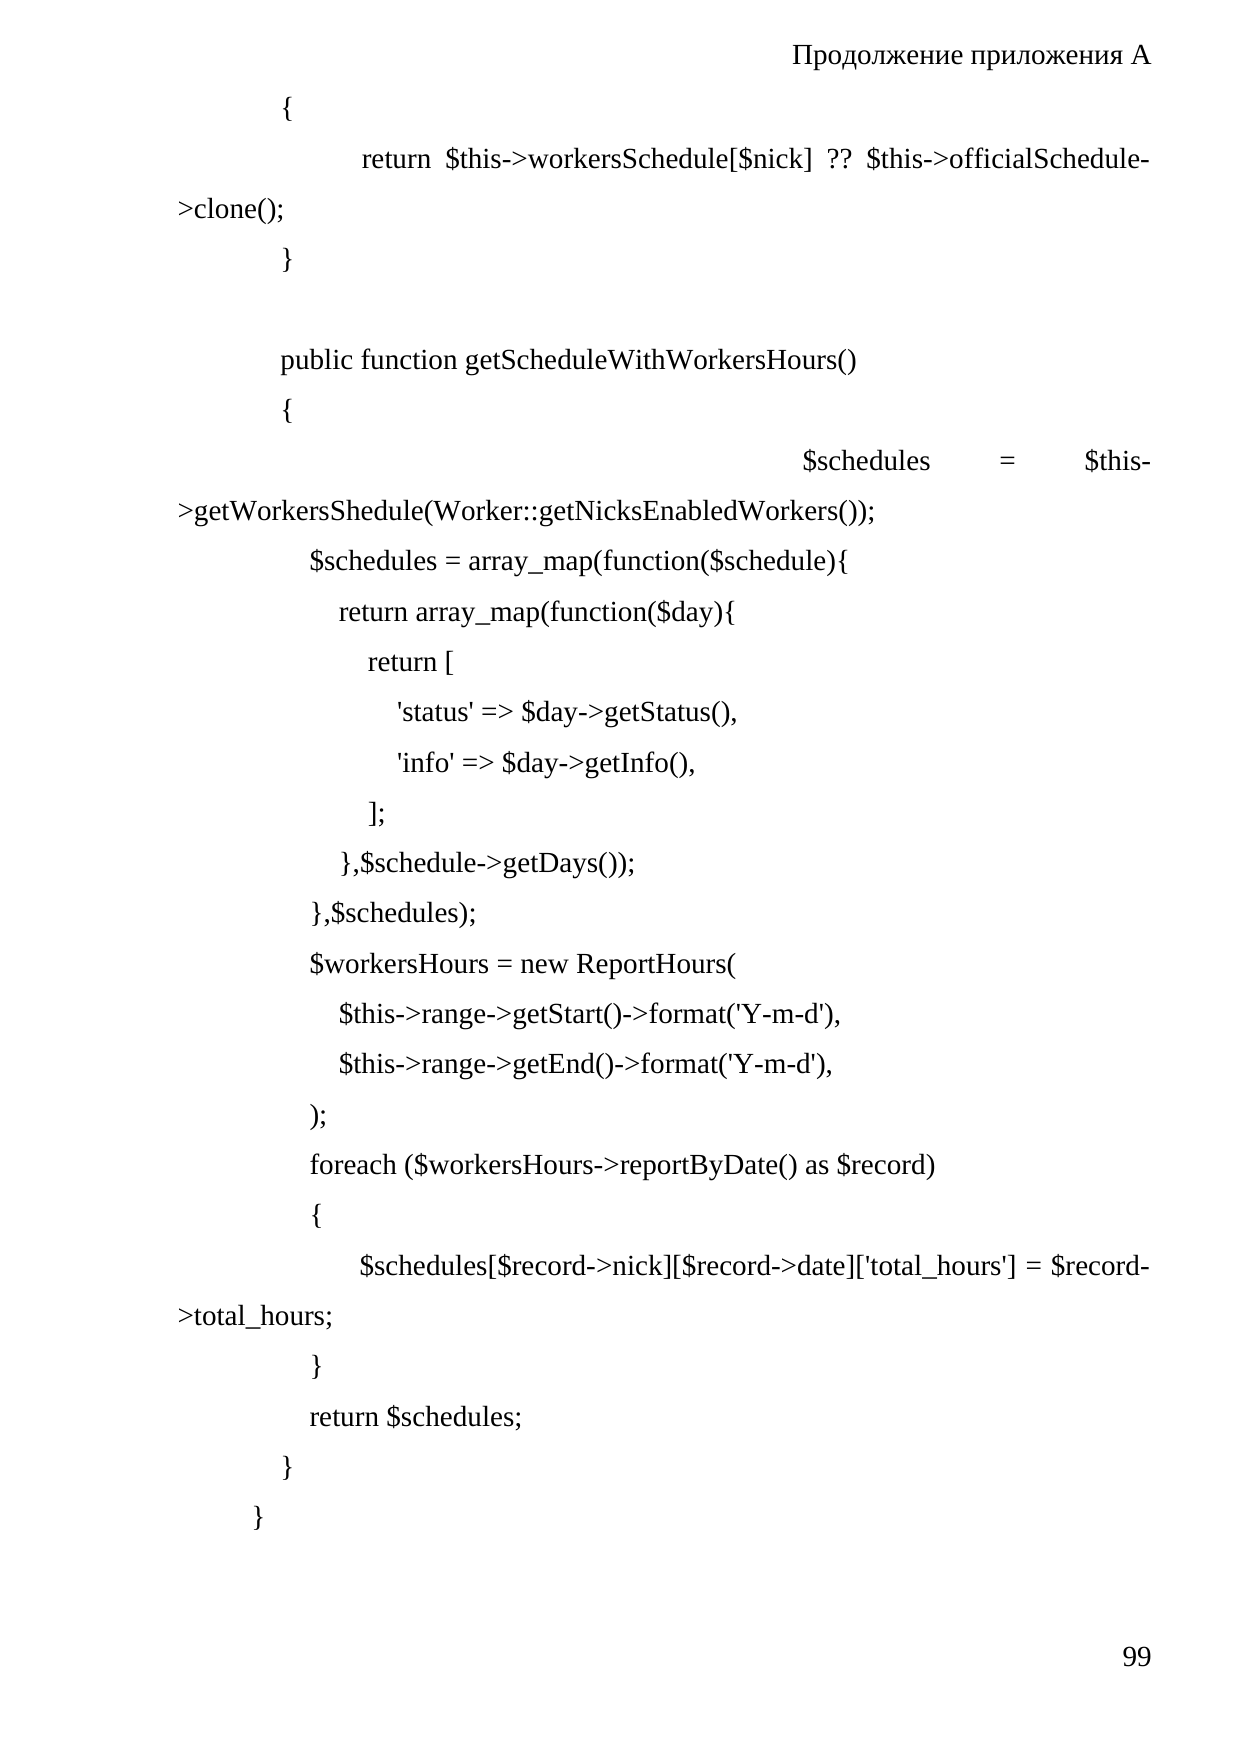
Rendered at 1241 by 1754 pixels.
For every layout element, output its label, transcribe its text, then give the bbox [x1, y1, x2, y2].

text $this->range->getStart()->format('Y-m-d'), [177, 996, 1152, 1030]
text } [177, 1348, 1152, 1382]
text { [177, 392, 1152, 426]
text } [177, 1449, 1152, 1483]
text 'status' => $day->getStatus(), [177, 694, 1152, 728]
text { [177, 1197, 1152, 1231]
text $this->range->getEnd()->format('Y-m-d'), [177, 1047, 1152, 1080]
text $schedules = $this->getWorkersShedule(Worker::getNicksEnabledWorkers()); [177, 443, 1152, 527]
text return array_map(function($day){ [177, 594, 1152, 627]
text 'info' => $day->getInfo(), [177, 745, 1152, 778]
text $workersHours = new ReportHours( [177, 946, 1152, 979]
text { [177, 91, 1152, 124]
text },$schedule->getDays()); [177, 845, 1152, 879]
text $schedules[$record->nick][$record->date]['total_hours'] = $record->total_hours; [177, 1248, 1152, 1332]
text ); [177, 1097, 1152, 1130]
text } [177, 242, 1152, 275]
text } [177, 1499, 1152, 1533]
text return $schedules; [177, 1399, 1152, 1432]
text },$schedules); [177, 896, 1152, 929]
text public function getScheduleWithWorkersHours() [177, 342, 1152, 376]
text foreach ($workersHours->reportByDate() as $record) [177, 1147, 1152, 1181]
text $schedules = array_map(function($schedule){ [177, 543, 1152, 577]
text return $this->workersSchedule[$nick] ?? $this->officialSchedule->clone(); [177, 141, 1152, 225]
text ]; [177, 795, 1152, 828]
text return [ [177, 644, 1152, 678]
